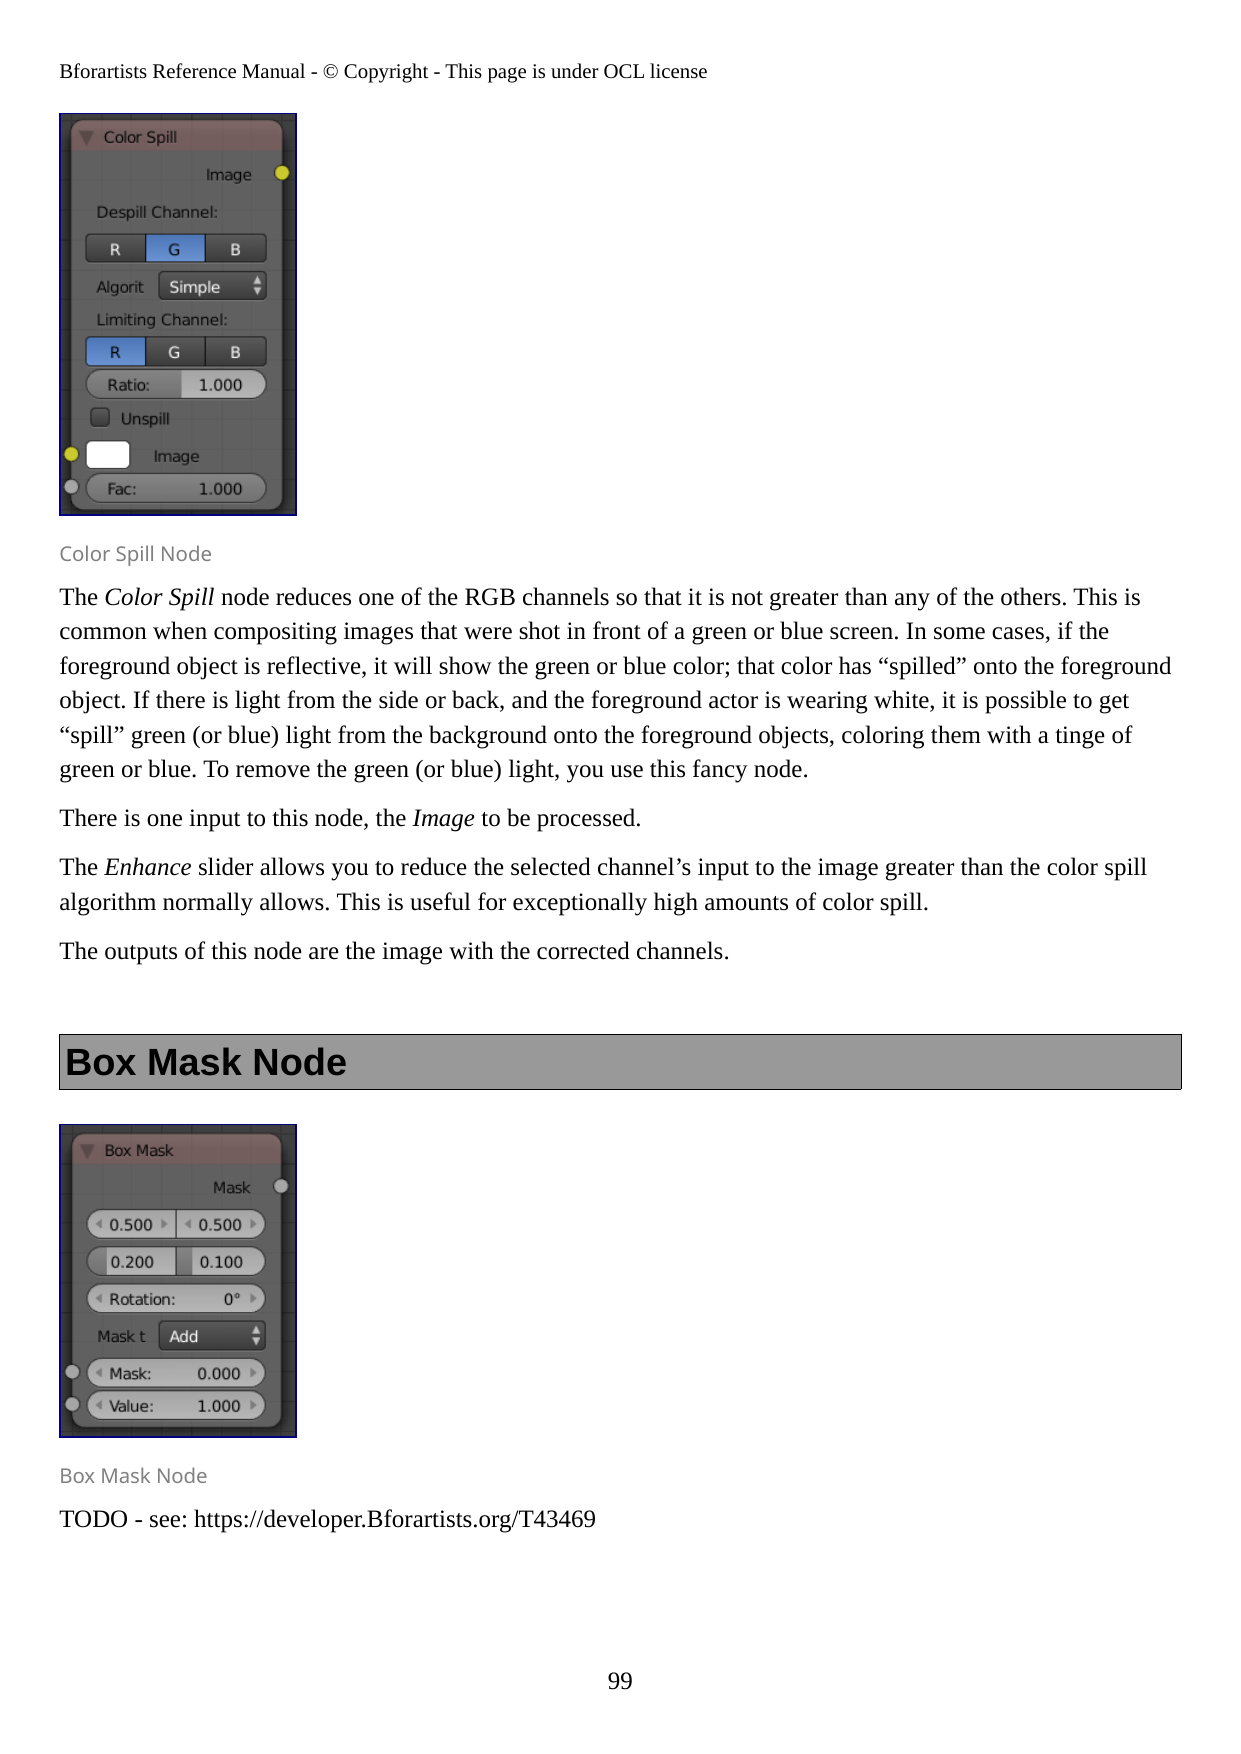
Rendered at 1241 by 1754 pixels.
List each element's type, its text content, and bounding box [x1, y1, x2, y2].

text The Enhance slider allows you to reduce the selected channel’s input to the image greater than the color spill algorithm normally allows. This is useful for exceptionally high amounts of color spill. [59, 852, 1181, 916]
text Box Mask Node [59, 1458, 1181, 1489]
table_header Box Mask Node [60, 1035, 1181, 1089]
text The outputs of this node are the image with the corrected channels. [59, 936, 1181, 964]
text There is one input to this node, the Image to be processed. [59, 803, 1181, 832]
text Color Spill Node [59, 536, 1181, 567]
picture [61, 1125, 295, 1436]
picture [61, 114, 295, 514]
text The Color Spill node reduces one of the RGB channels so that it is not greater than any of the others. This is common when compositing images that were shot in front of a green or blue screen. In some cases, if the foreground object is reflective, it will show the green or blue color; that color has “spilled” onto the foreground object. If there is light from the side or back, and the foreground actor is wearing white, it is possible to get “spill” green (or blue) light from the background onto the foreground objects, coloring them with a tinge of green or blue. To remove the green (or blue) light, you use this fancy node. [59, 582, 1181, 783]
text TODO - see: https://developer.Bforartists.org/T43469 [59, 1504, 1181, 1567]
